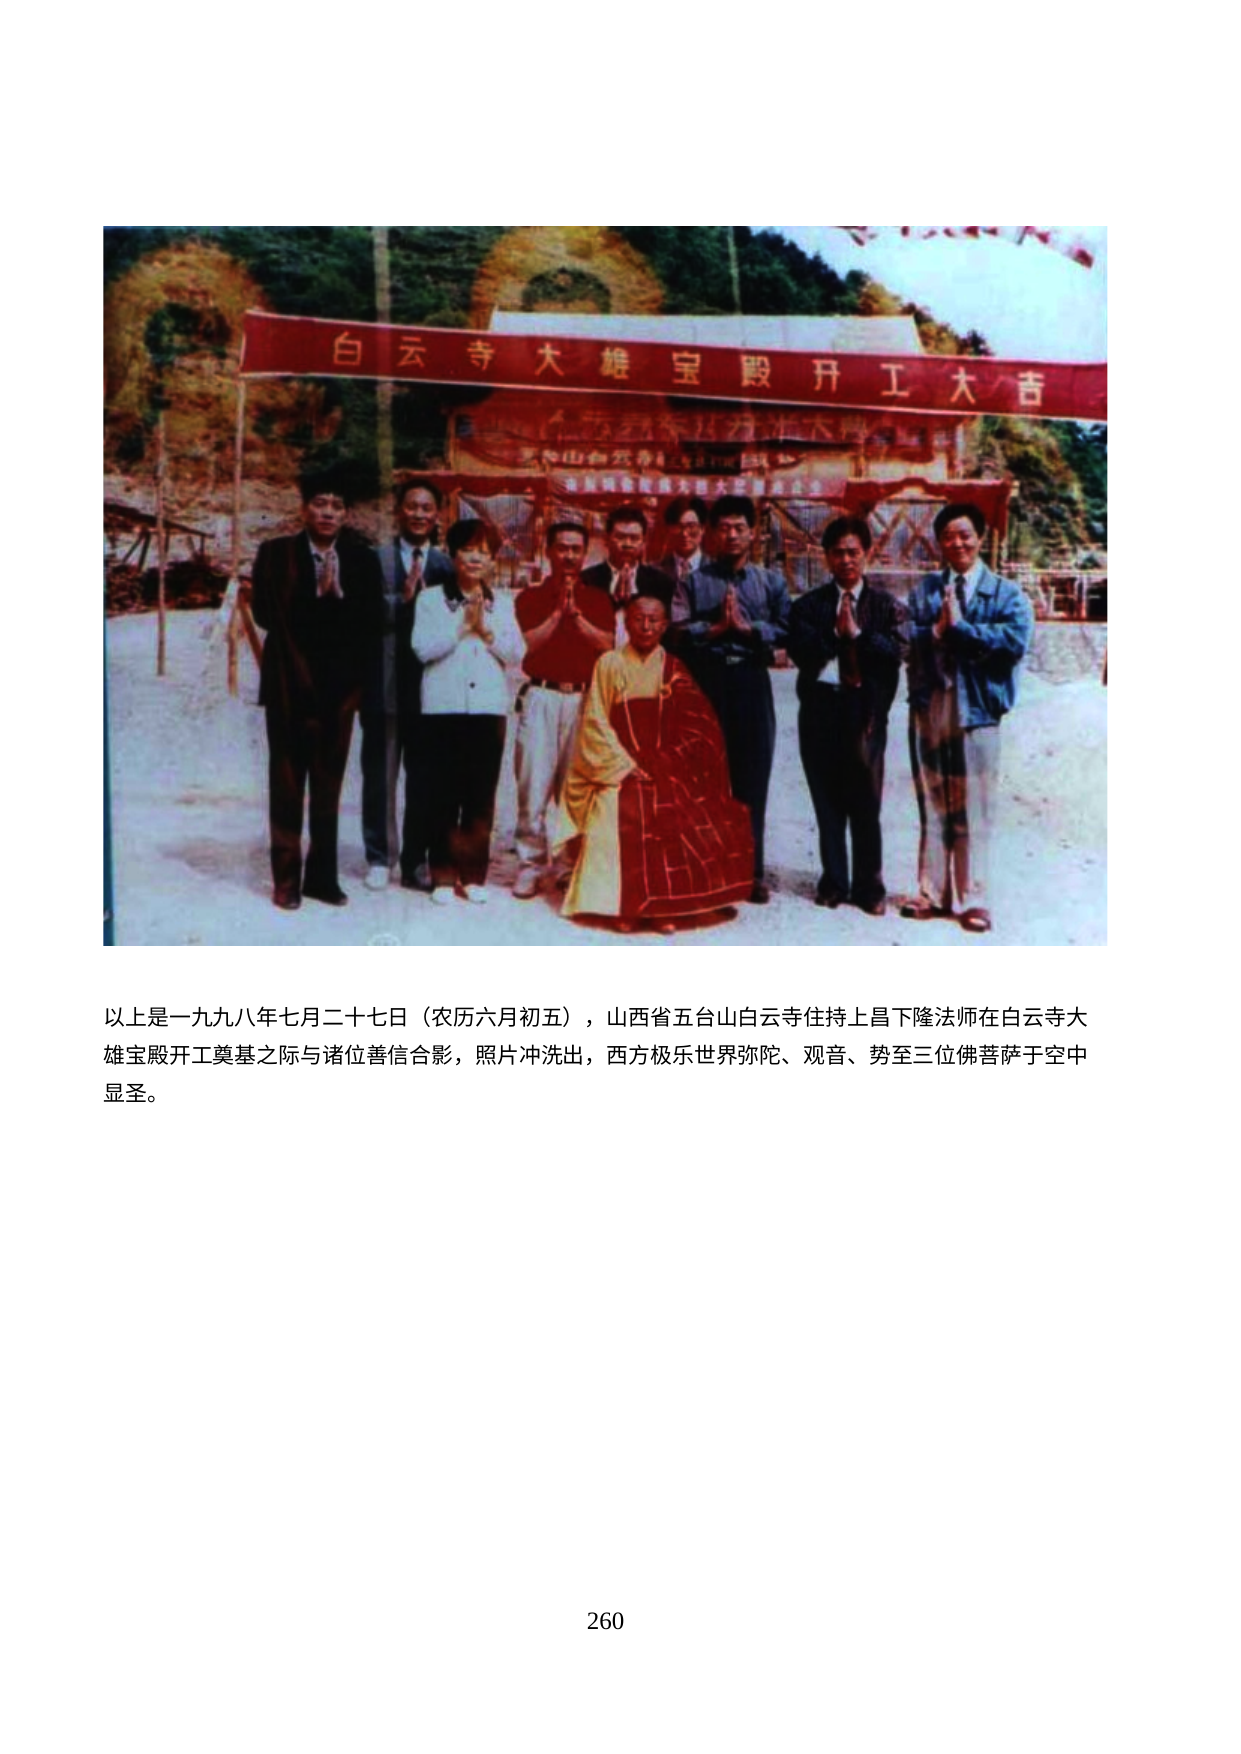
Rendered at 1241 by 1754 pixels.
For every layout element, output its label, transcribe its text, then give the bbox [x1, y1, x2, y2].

picture [103, 226, 1108, 946]
text 以上是一九九八年七月二十七日（农历六月初五），山西省五台山白云寺住持上昌下隆法师在白云寺大雄宝殿开工奠基之际与诸位善信合影，照片冲洗出，西方极乐世界弥陀、观音、势至三位佛菩萨于空中显圣。 [103, 1000, 1107, 1108]
